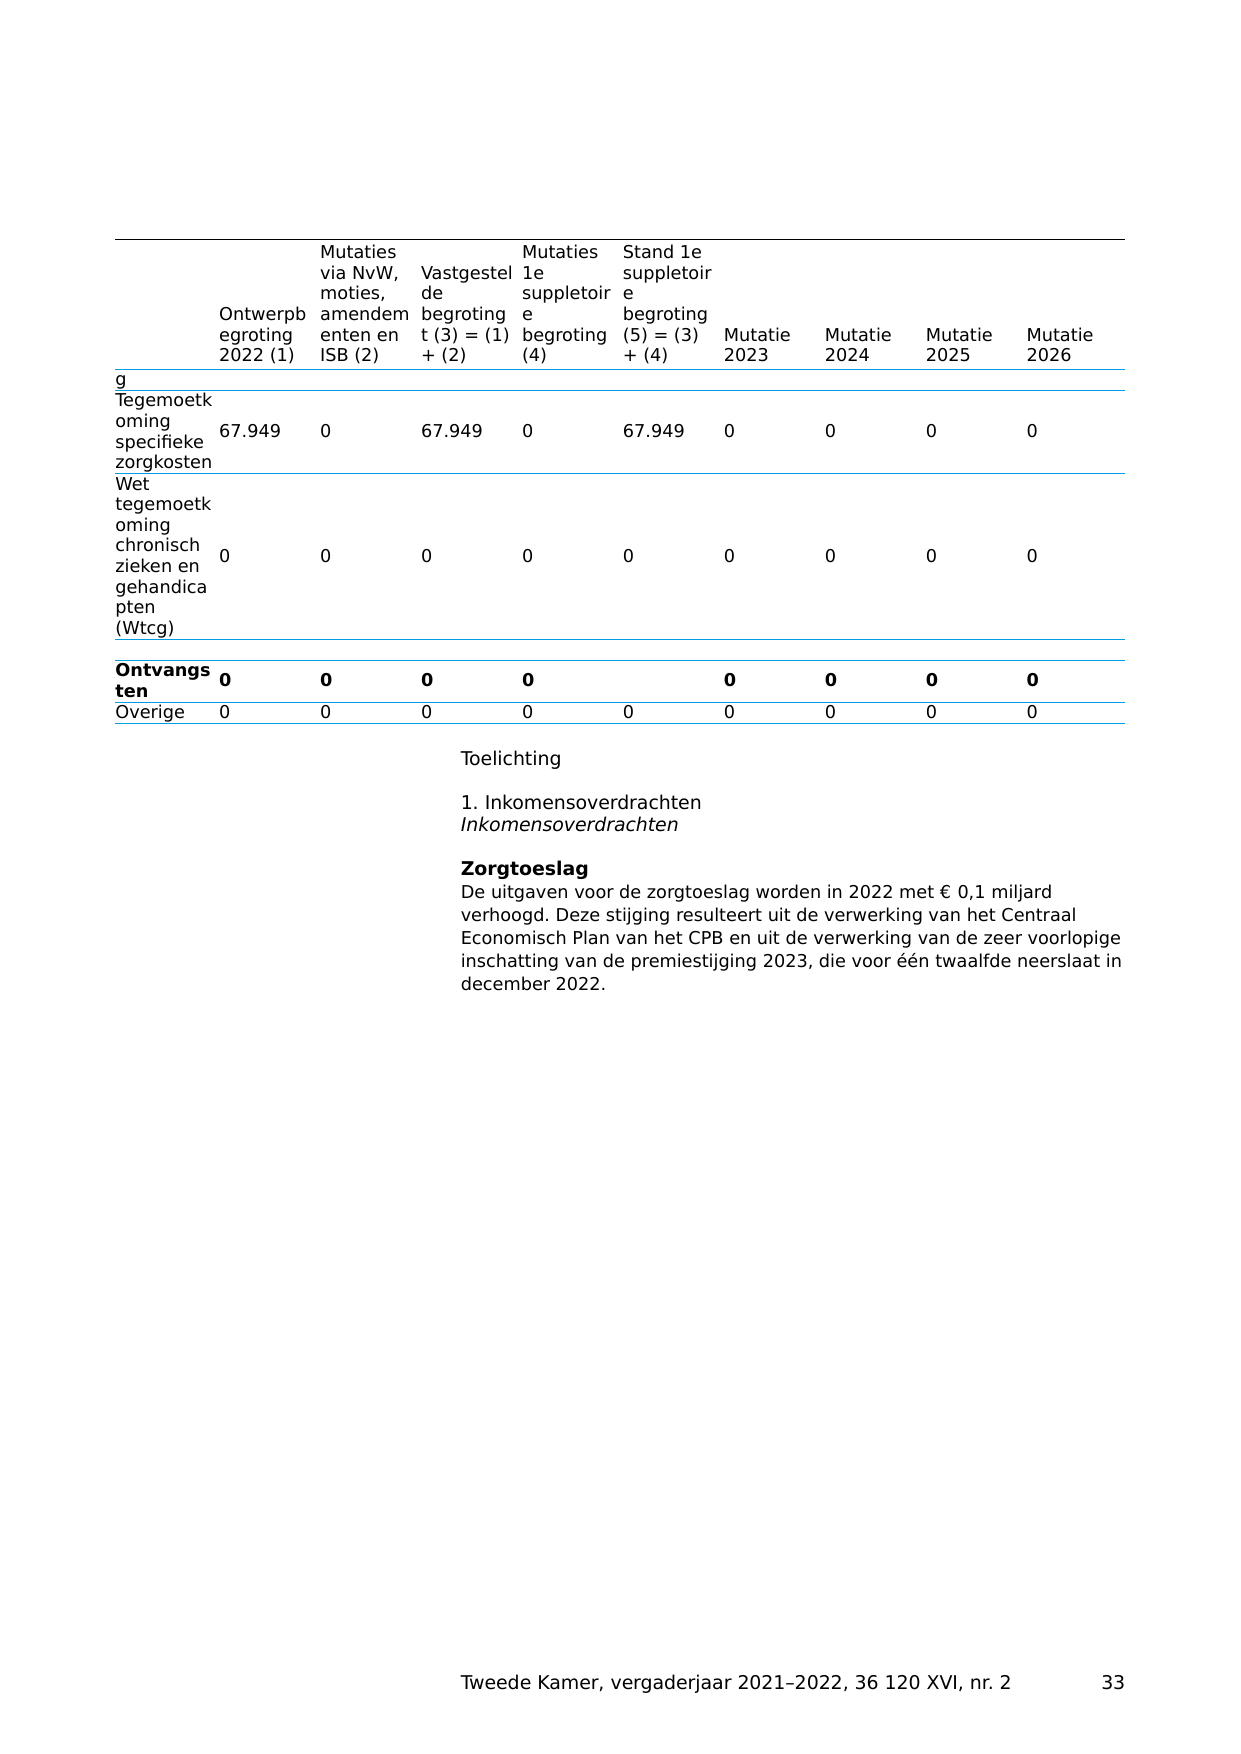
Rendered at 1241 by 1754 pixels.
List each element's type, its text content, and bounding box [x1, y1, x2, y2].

table_cell [418, 370, 519, 390]
table_cell Mutaties 1e suppletoire begroting (4) [519, 240, 620, 369]
table_header Tabel 10 Budgettaire gevolgen van beleid artikel 8 Tegemoedkoming specifieke kosten (bedragen x € 1.000) [115, 191, 1125, 239]
table_cell 0 [620, 703, 721, 722]
table_cell 0 [1024, 391, 1125, 473]
table_cell [519, 370, 620, 390]
table_cell 0 [519, 661, 620, 701]
table_cell 0 [822, 661, 923, 701]
table_cell Mutatie 2026 [1024, 240, 1125, 369]
text Zorgtoeslag [461, 858, 1125, 880]
title 1. Inkomensoverdrachten [461, 792, 1125, 814]
table_cell 0 [822, 391, 923, 473]
table_cell 0 [1024, 661, 1125, 701]
table_cell 0 [317, 661, 418, 701]
table_cell Tegemoetkoming specifieke zorgkosten [115, 391, 216, 473]
table_cell [620, 661, 721, 701]
table_cell Ontvangsten [115, 661, 216, 701]
table_cell 0 [721, 474, 822, 638]
table_cell 67.949 [216, 391, 317, 473]
table_cell [1024, 370, 1125, 390]
table_cell [620, 370, 721, 390]
table_cell [923, 640, 1023, 659]
table_cell [923, 370, 1023, 390]
table_cell Stand 1e suppletoire begroting (5) = (3) + (4) [620, 240, 721, 369]
table_cell [115, 640, 216, 659]
table_cell 0 [1024, 474, 1125, 638]
table_cell 0 [216, 703, 317, 722]
table_cell Wet tegemoetkoming chronisch zieken en gehandicapten (Wtcg) [115, 474, 216, 638]
table_cell 0 [519, 474, 620, 638]
table_cell Vastgestelde begroting t (3) = (1) + (2) [418, 240, 519, 369]
table_cell [115, 240, 216, 369]
table_cell [721, 370, 822, 390]
table_cell 0 [317, 703, 418, 722]
table_cell [317, 640, 418, 659]
table_cell 0 [822, 474, 923, 638]
table_cell [317, 370, 418, 390]
table_cell 0 [923, 703, 1023, 722]
table_cell 0 [519, 703, 620, 722]
table_cell 0 [317, 391, 418, 473]
table_cell 0 [418, 703, 519, 722]
table_cell 0 [317, 474, 418, 638]
table_cell [418, 640, 519, 659]
table_cell 0 [721, 661, 822, 701]
table_cell [1024, 640, 1125, 659]
text Inkomensoverdrachten [461, 814, 1125, 858]
table_cell [216, 370, 317, 390]
text De uitgaven voor de zorgtoeslag worden in 2022 met € 0,1 miljard verhoogd. Deze stijging resulteert uit de verwerking van het Centraal Economisch Plan van het CPB en uit de verwerking van de zeer voorlopige inschatting van de premiestijging 2023, die voor één twaalfde neerslaat in december 2022. [461, 880, 1125, 994]
table_cell Overige [115, 703, 216, 722]
title Toelichting [461, 748, 1125, 792]
table_cell [216, 640, 317, 659]
table_cell 0 [216, 661, 317, 701]
table_cell 67.949 [620, 391, 721, 473]
table_cell Mutaties via NvW, moties, amendementen en ISB (2) [317, 240, 418, 369]
table_cell 0 [822, 703, 923, 722]
table_cell 0 [923, 474, 1023, 638]
table_cell [822, 640, 923, 659]
table_cell 0 [923, 661, 1023, 701]
table_cell Mutatie 2025 [923, 240, 1023, 369]
table_cell 0 [721, 391, 822, 473]
table_cell 0 [1024, 703, 1125, 722]
table_cell [721, 640, 822, 659]
table_cell Mutatie 2024 [822, 240, 923, 369]
table_cell Mutatie 2023 [721, 240, 822, 369]
table_cell 0 [721, 703, 822, 722]
table_cell 0 [216, 474, 317, 638]
table_cell [822, 370, 923, 390]
table_cell Ontwerpbegroting 2022 (1) [216, 240, 317, 369]
table_cell 0 [519, 391, 620, 473]
table_cell 0 [418, 661, 519, 701]
table_cell [620, 640, 721, 659]
table_cell 0 [418, 474, 519, 638]
table_cell 0 [620, 474, 721, 638]
table_cell g [115, 370, 216, 390]
table_cell 0 [923, 391, 1023, 473]
table_cell [519, 640, 620, 659]
table_cell 67.949 [418, 391, 519, 473]
